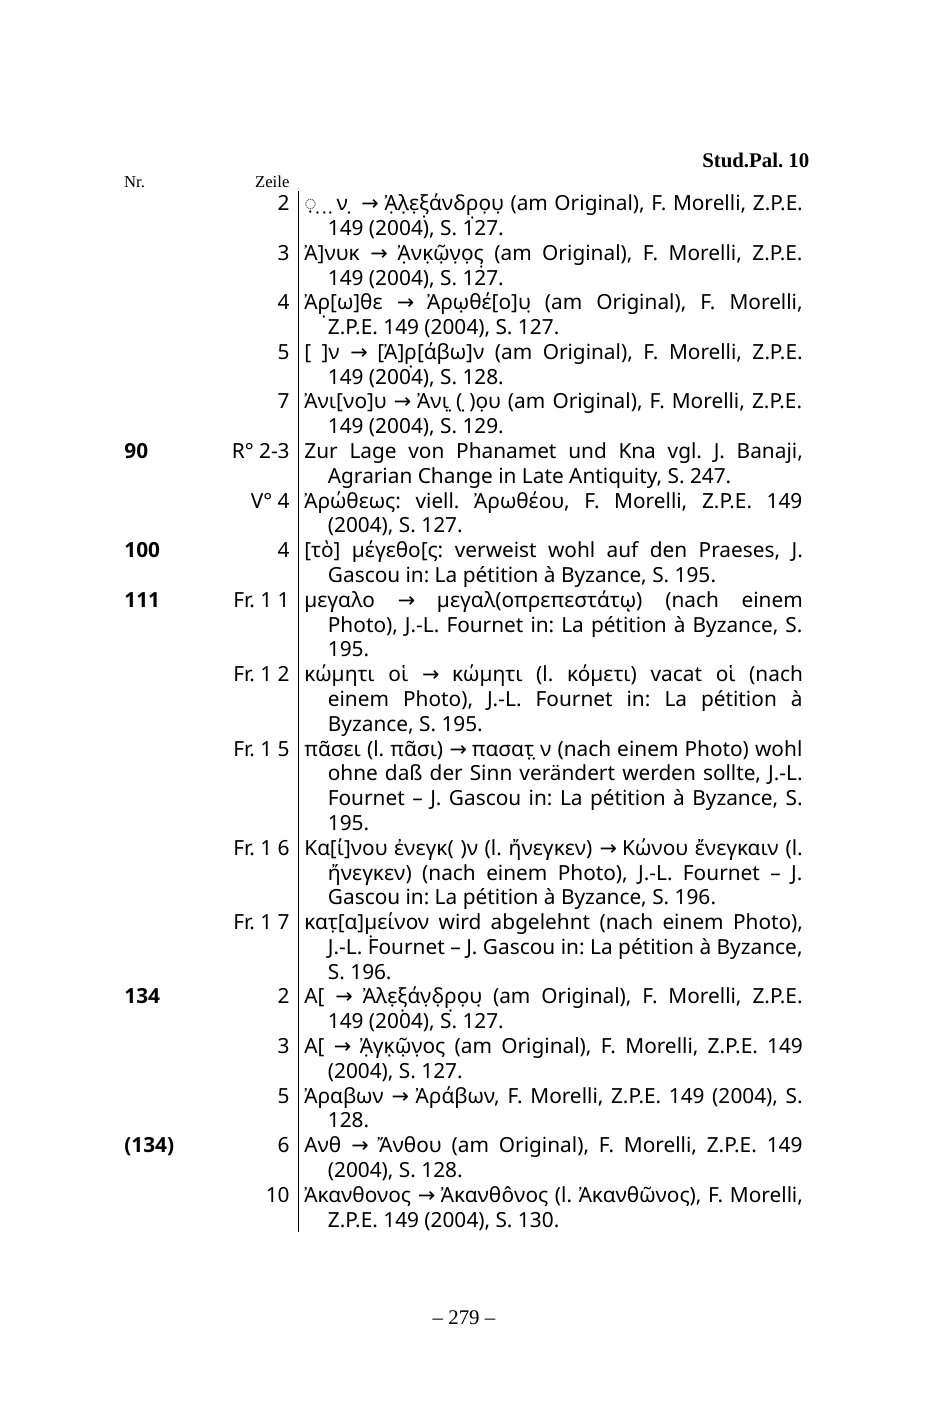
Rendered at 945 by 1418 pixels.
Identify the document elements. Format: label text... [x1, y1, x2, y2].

table_cell Κα[ί]νου ἐνεγκ( )ν (l. ἤνεγκεν) → Κώνου ἔνεγκαιν (l. ἤνεγκεν) (nach einem Photo), J.-L. Fournet – J. Gascou in: La pétition à Byzance, S. 196. [299, 835, 809, 910]
table_cell [118, 1034, 207, 1083]
table_cell Fr. 1 1 [207, 588, 298, 662]
table_cell [118, 662, 207, 736]
table_cell [118, 290, 207, 339]
table_cell 5 [207, 1083, 298, 1133]
table_cell 2 [207, 984, 298, 1034]
table_cell Fr. 1 7 [207, 910, 298, 984]
table_cell V° 4 [207, 488, 298, 538]
table_cell Fr. 1 2 [207, 662, 298, 736]
table_cell 7 [207, 389, 298, 439]
table_cell [118, 240, 207, 290]
table_cell [118, 1183, 207, 1232]
table_cell [118, 1083, 207, 1133]
table_cell πᾶσει (l. πᾶσι) → πασατ̣ ̣ν (nach einem Photo) wohl ohne daß der Sinn verändert werden sollte, J.-L. Fournet – J. Gascou in: La pétition à Byzance, S. 195. [299, 736, 809, 835]
table_cell 4 [207, 290, 298, 339]
table_cell [118, 835, 207, 910]
table_cell [τὸ] μέγεθο[ς: verweist wohl auf den Praeses, J. Gascou in: La pétition à Byzance, S. 195. [299, 538, 809, 587]
table_cell (134) [118, 1133, 207, 1182]
table_cell Fr. 1 6 [207, 835, 298, 910]
table_cell 6 [207, 1133, 298, 1182]
table_cell κατ̣[α]μ̣είνον wird abgelehnt (nach einem Photo), J.-L. Fournet – J. Gascou in: La pétition à Byzance, S. 196. [299, 910, 809, 984]
table_cell Α[ → Ἀλε̣ξ̣άν̣δ̣ρ̣ο̣υ̣ (am Original), F. Morelli, Z.P.E. 149 (2004), S. 127. [299, 984, 809, 1034]
table_cell ̣ ̣ ̣ ̣ν ̣ → Ἀ̣λ̣ε̣ξ̣άνδρ̣ο̣υ̣ (am Original), F. Morelli, Z.P.E. 149 (2004), S. 127. [299, 191, 809, 240]
table_cell 3 [207, 240, 298, 290]
table_cell Ἀκανθονος → Ἀκανθôνος (l. Ἀκανθῶνος), F. Morelli, Z.P.E. 149 (2004), S. 130. [299, 1183, 809, 1232]
table_cell [ ]ν → [Ἀ]ρ̣[άβω]ν (am Original), F. Morelli, Z.P.E. 149 (2004), S. 128. [299, 340, 809, 389]
table_cell 4 [207, 538, 298, 587]
table_cell Α[ → Ἀ̣γκ̣ῶ̣ν̣ος (am Original), F. Morelli, Z.P.E. 149 (2004), S. 127. [299, 1034, 809, 1083]
table_cell 3 [207, 1034, 298, 1083]
table_cell [118, 340, 207, 389]
table_cell 134 [118, 984, 207, 1034]
table_cell Ἀραβων → Ἀράβων, F. Morelli, Z.P.E. 149 (2004), S. 128. [299, 1083, 809, 1133]
table_cell Ἀρ̣[ω]θε → Ἀρω̣θέ[ο]υ̣ (am Original), F. Morelli, Z.P.E. 149 (2004), S. 127. [299, 290, 809, 339]
table_cell 5 [207, 340, 298, 389]
table_cell Ανθ → Ἄνθου (am Original), F. Morelli, Z.P.E. 149 (2004), S. 128. [299, 1133, 809, 1182]
table_cell 2 [207, 191, 298, 240]
table_cell [118, 389, 207, 439]
table_cell 10 [207, 1183, 298, 1232]
table_cell κώμητι οἱ → κώμητι (l. κόμετι) vacat οἱ (nach einem Photo), J.-L. Fournet in: La pétition à Byzance, S. 195. [299, 662, 809, 736]
table_cell μεγαλο → μεγαλ(οπρεπεστάτῳ) (nach einem Photo), J.-L. Fournet in: La pétition à Byzance, S. 195. [299, 588, 809, 662]
table_cell 111 [118, 588, 207, 662]
table_cell Zur Lage von Phanamet und Kna vgl. J. Banaji, Agrarian Change in Late Antiquity, S. 247. [299, 439, 809, 488]
table_cell [118, 910, 207, 984]
table_cell [118, 736, 207, 835]
table_cell [118, 191, 207, 240]
table_cell Fr. 1 5 [207, 736, 298, 835]
table_cell [118, 488, 207, 538]
table_cell 90 [118, 439, 207, 488]
table_cell R° 2-3 [207, 439, 298, 488]
table_cell 100 [118, 538, 207, 587]
table_cell Ἀνι[νο]υ → Ἀνι̣ ̣( ̣)ο̣υ (am Original), F. Morelli, Z.P.E. 149 (2004), S. 129. [299, 389, 809, 439]
table_cell Ἀ]νυκ → Ἀ̣νκ̣ῶ̣ν̣ο̣ς̣ (am Original), F. Morelli, Z.P.E. 149 (2004), S. 127. [299, 240, 809, 290]
table_cell Ἀρώθεως: viell. Ἀρωθέου, F. Morelli, Z.P.E. 149 (2004), S. 127. [299, 488, 809, 538]
